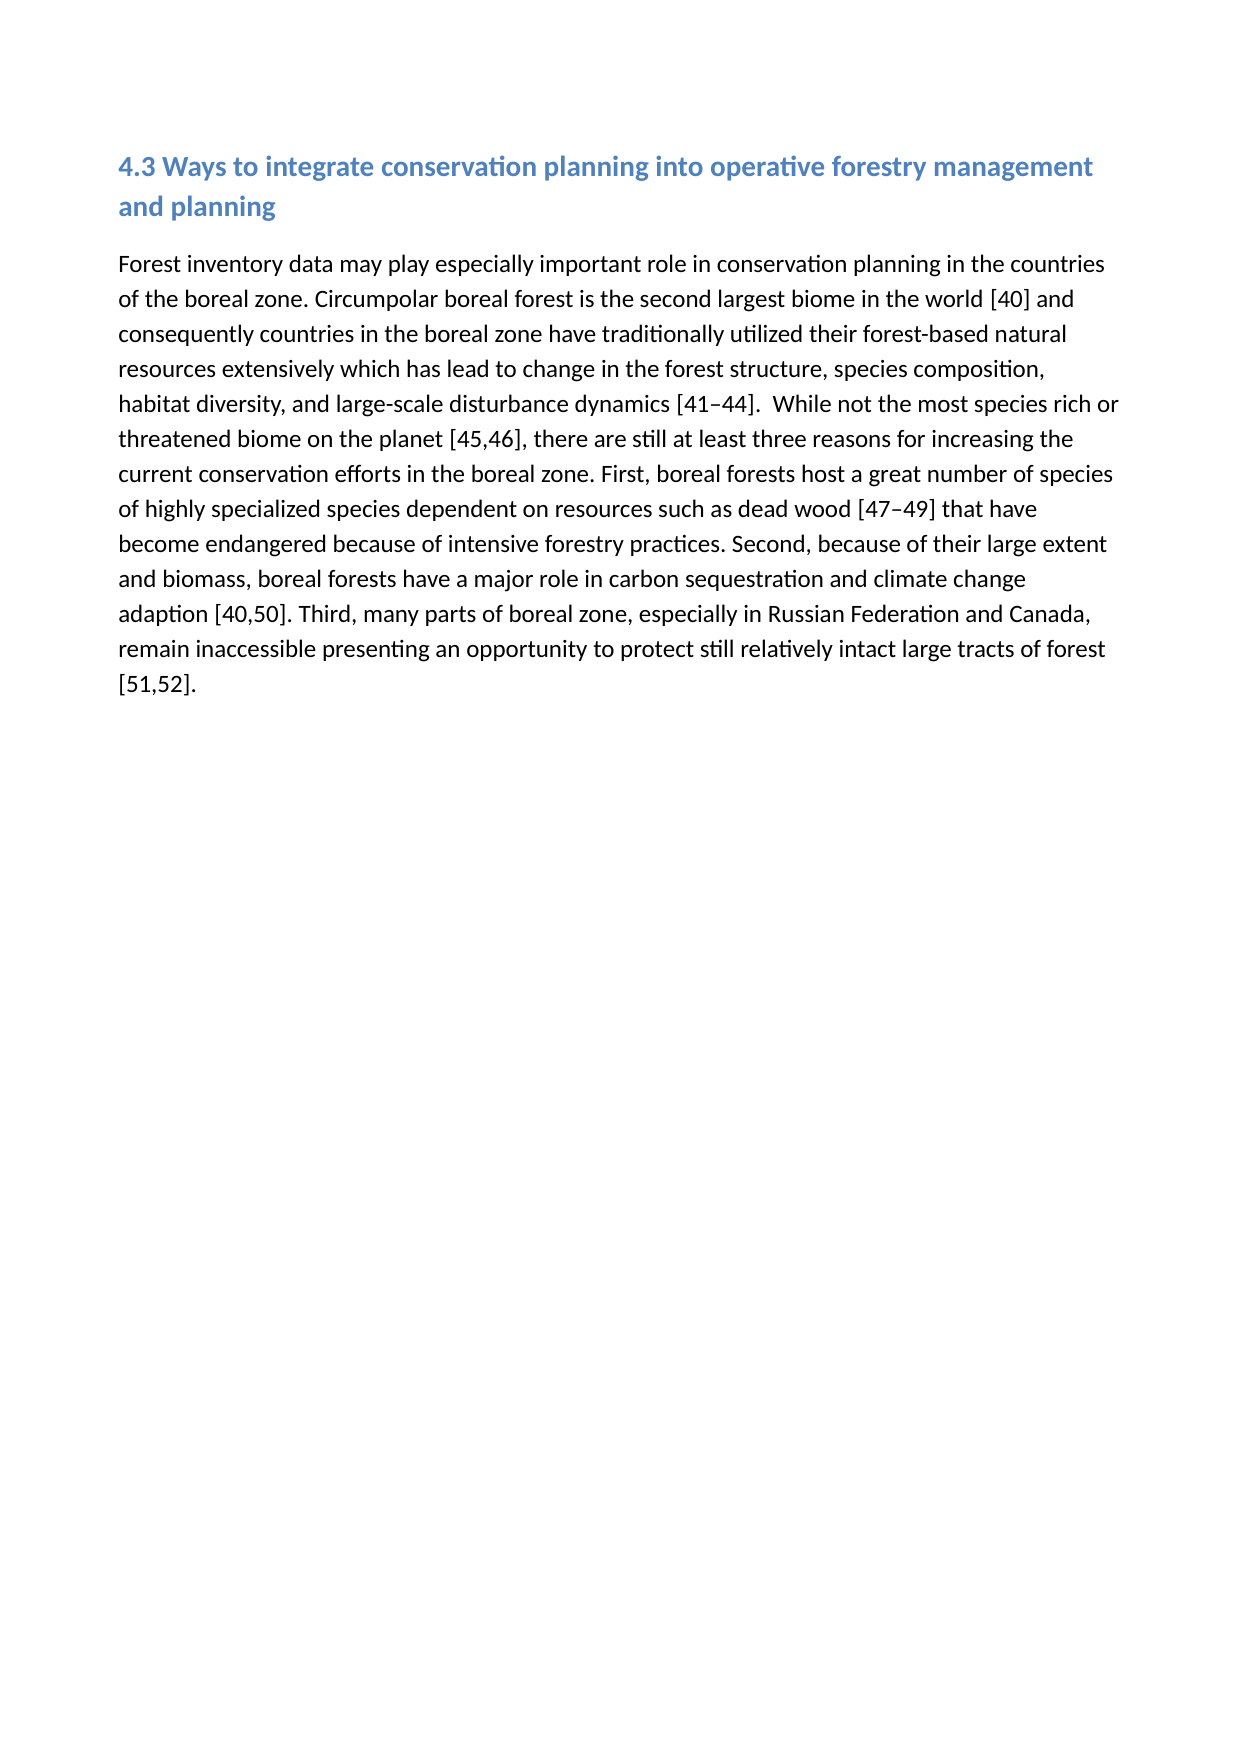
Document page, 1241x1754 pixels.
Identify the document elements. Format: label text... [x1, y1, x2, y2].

subtitle 4.3 Ways to integrate conservation planning into operative forestry management and planning [118, 148, 1122, 224]
text Forest inventory data may play especially important role in conservation planning in the countries of the boreal zone. Circumpolar boreal forest is the second largest biome in the world [40]⁠ and consequently countries in the boreal zone have traditionally utilized their forest-based natural resources extensively which has lead to change in the forest structure, species composition, habitat diversity, and large-scale disturbance dynamics [41–44]⁠. While not the most species rich or threatened biome on the planet [45,46]⁠, there are still at least three reasons for increasing the current conservation efforts in the boreal zone. First, boreal forests host a great number of species of highly specialized species dependent on resources such as dead wood [47–49]⁠ that have become endangered because of intensive forestry practices. Second, because of their large extent and biomass, boreal forests have a major role in carbon sequestration and climate change adaption [40,50]⁠. Third, many parts of boreal zone, especially in Russian Federation and Canada, remain inaccessible presenting an opportunity to protect still relatively intact large tracts of forest [51,52]⁠. [118, 248, 1122, 699]
